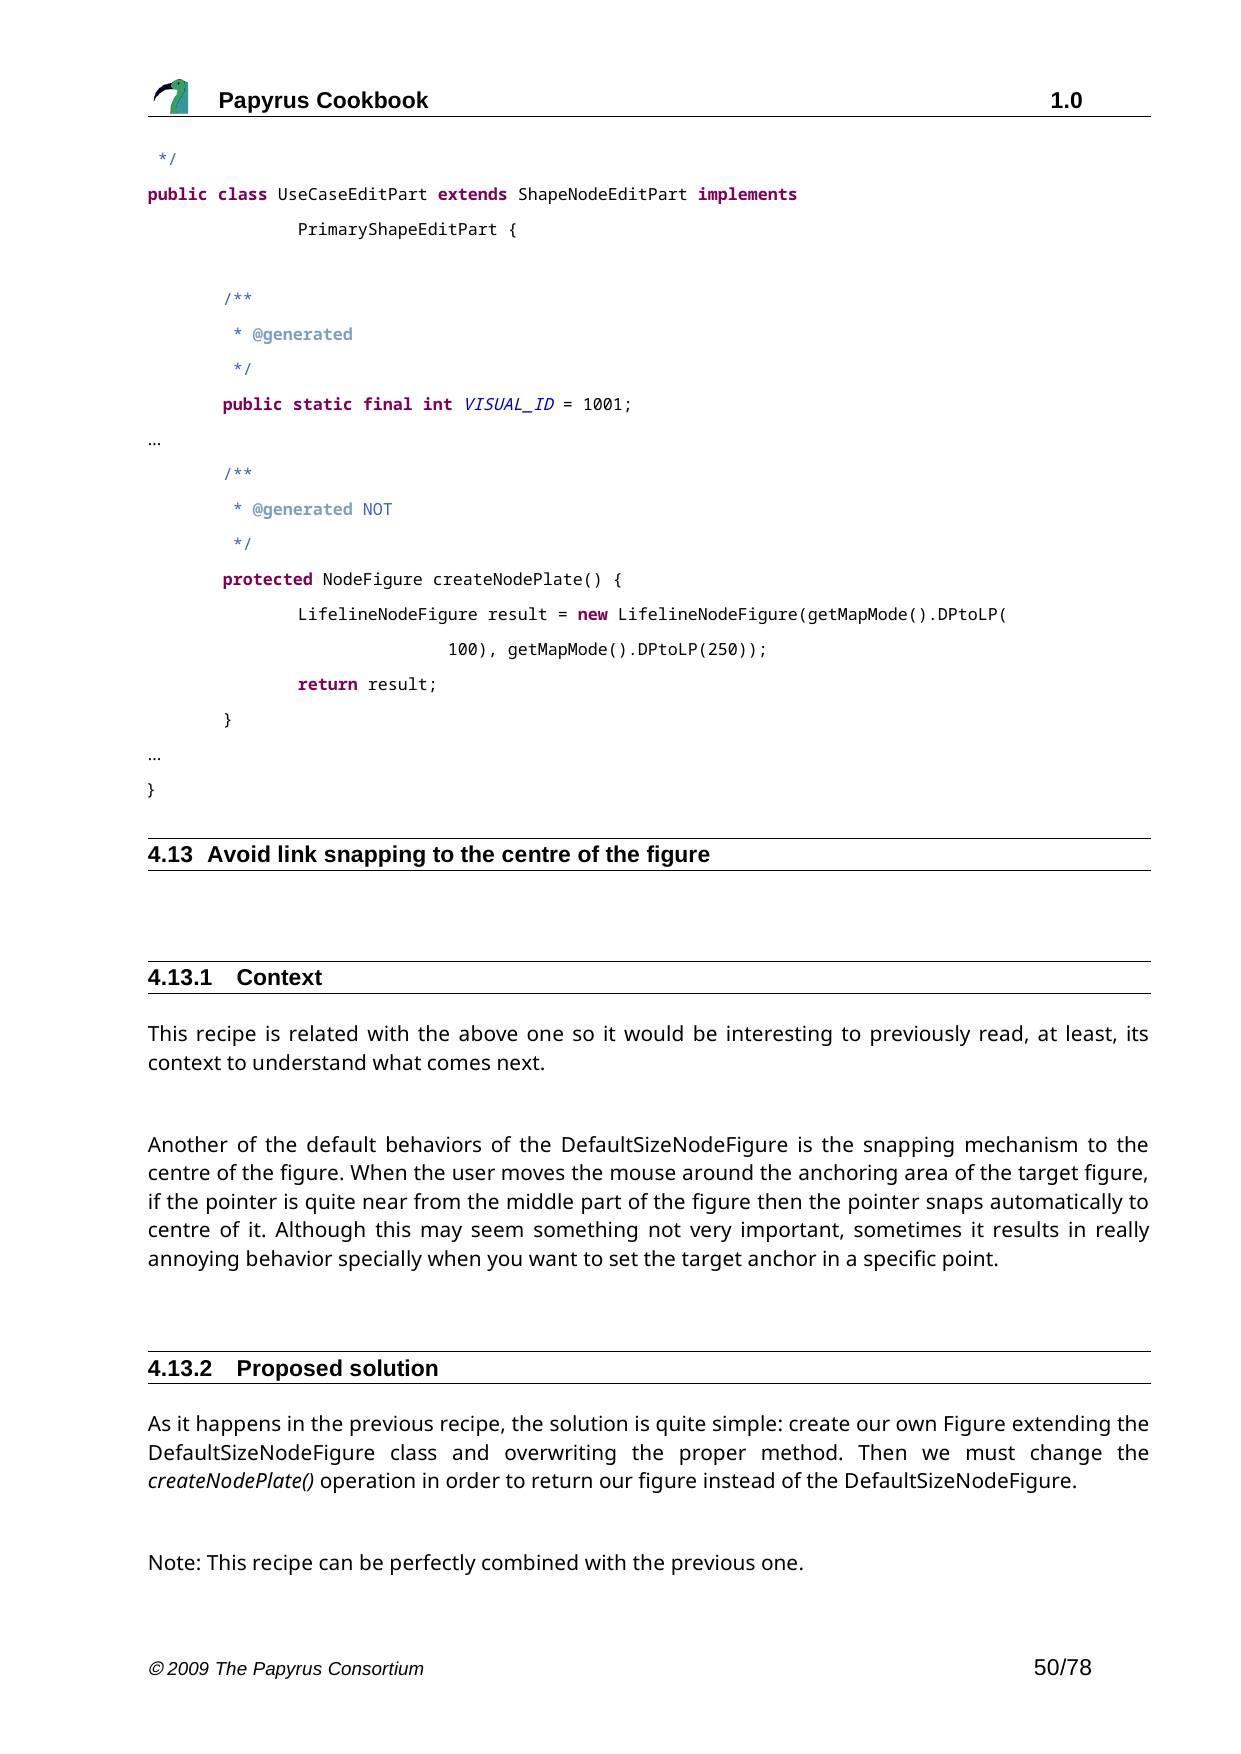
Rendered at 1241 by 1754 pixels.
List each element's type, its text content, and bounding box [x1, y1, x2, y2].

text /** [148, 463, 1151, 485]
text * @generated NOT [148, 498, 1151, 520]
text LifelineNodeFigure result = new LifelineNodeFigure(getMapMode().DPtoLP( [148, 603, 1151, 625]
text */ [148, 533, 1151, 555]
text Another of the default behaviors of the DefaultSizeNodeFigure is the snapping mechanism to the centre of the figure. When the user moves the mouse around the anchoring area of the target figure, if the pointer is quite near from the middle part of the figure then the pointer snaps automatically to centre of it. Although this may seem something not very important, sometimes it results in really annoying behavior specially when you want to set the target anchor in a specific point. [148, 1129, 1151, 1272]
subtitle Context [148, 962, 1151, 993]
text protected NodeFigure createNodePlate() { [148, 568, 1151, 590]
text } [148, 708, 1151, 730]
text As it happens in the previous recipe, the solution is quite simple: create our own Figure extending the DefaultSizeNodeFigure class and overwriting the proper method. Then we must change the createNodePlate() operation in order to return our figure instead of the DefaultSizeNodeFigure. [148, 1409, 1151, 1495]
text public static final int VISUAL_ID = 1001; [148, 393, 1151, 415]
text return result; [148, 673, 1151, 695]
text */ [148, 358, 1151, 380]
text ... [148, 428, 1151, 450]
text public class UseCaseEditPart extends ShapeNodeEditPart implements [148, 183, 1151, 205]
subtitle Proposed solution [148, 1352, 1151, 1383]
text * @generated [148, 323, 1151, 345]
text 100), getMapMode().DPtoLP(250)); [148, 638, 1151, 660]
text */ [148, 148, 1151, 170]
text /** [148, 288, 1151, 310]
subtitle Avoid link snapping to the centre of the figure [148, 839, 1151, 870]
text ... [148, 743, 1151, 765]
text } [148, 778, 1151, 800]
text PrimaryShapeEditPart { [148, 218, 1151, 240]
text This recipe is related with the above one so it would be interesting to previously read, at least, its context to understand what comes next. [148, 1019, 1151, 1076]
picture [153, 79, 189, 114]
text Note: This recipe can be perfectly combined with the previous one. [148, 1548, 1151, 1577]
